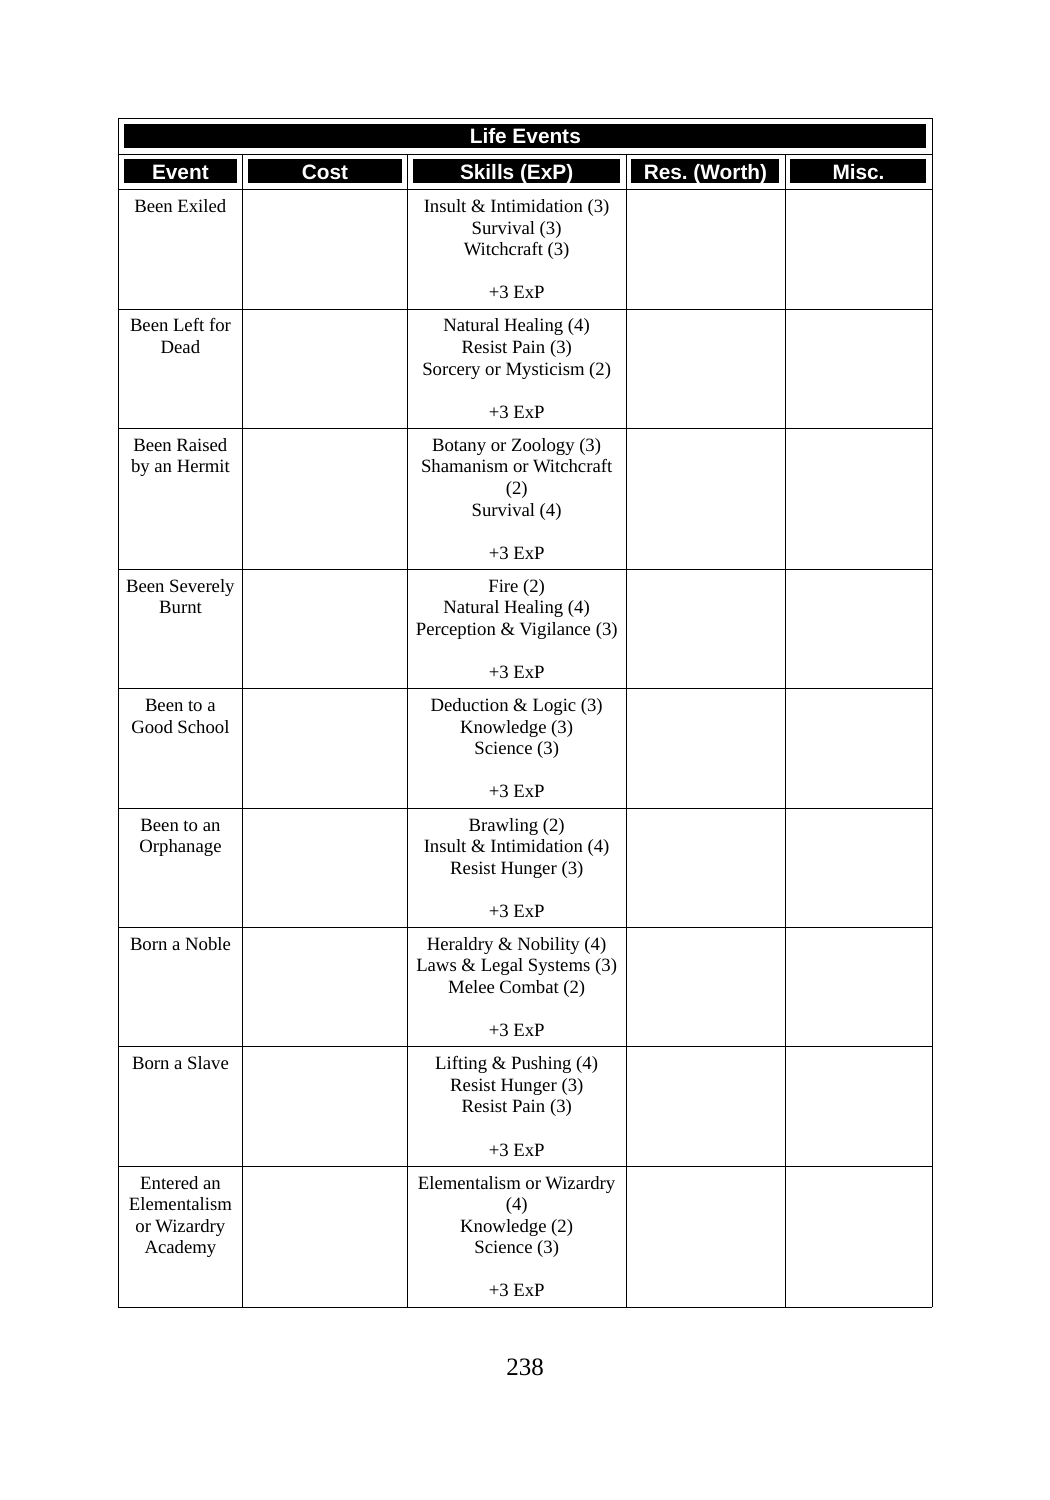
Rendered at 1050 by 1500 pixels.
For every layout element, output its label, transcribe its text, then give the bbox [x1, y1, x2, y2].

table_cell [786, 190, 932, 308]
table_cell Insult & Intimidation (3) Survival (3) Witchcraft (3) +3 ExP [408, 190, 626, 308]
table_cell [786, 570, 932, 688]
table_cell Misc. [786, 155, 932, 189]
table_cell Deduction & Logic (3) Knowledge (3) Science (3) +3 ExP [408, 689, 626, 808]
table_cell [243, 809, 407, 927]
table_cell Been Severely Burnt [119, 570, 242, 688]
table_cell [786, 928, 932, 1046]
table_cell Cost [243, 155, 407, 189]
table_cell [786, 1167, 932, 1307]
table_cell [627, 1167, 785, 1307]
table_cell [627, 429, 785, 569]
table_cell [786, 809, 932, 927]
table_cell Lifting & Pushing (4) Resist Hunger (3) Resist Pain (3) +3 ExP [408, 1047, 626, 1166]
table_cell Fire (2) Natural Healing (4) Perception & Vigilance (3) +3 ExP [408, 570, 626, 688]
table_cell [243, 1047, 407, 1166]
table_cell [786, 310, 932, 428]
table_cell [627, 809, 785, 927]
table_cell [627, 190, 785, 308]
table_cell [243, 1167, 407, 1307]
table_cell Been Exiled [119, 190, 242, 308]
table_cell [786, 1047, 932, 1166]
table_cell Brawling (2) Insult & Intimidation (4) Resist Hunger (3) +3 ExP [408, 809, 626, 927]
table_cell [627, 310, 785, 428]
table_header Life Events [119, 119, 932, 154]
table_cell Born a Noble [119, 928, 242, 1046]
table_cell Event [119, 155, 242, 189]
table_cell [243, 429, 407, 569]
table_cell [786, 689, 932, 808]
table_cell Been to a Good School [119, 689, 242, 808]
table_cell Been Raised by an Hermit [119, 429, 242, 569]
table_cell [243, 310, 407, 428]
table_cell Entered an Elementalism or Wizardry Academy [119, 1167, 242, 1307]
table_cell Skills (ExP) [408, 155, 626, 189]
table_cell [243, 570, 407, 688]
table_cell [627, 570, 785, 688]
table_cell Been to an Orphanage [119, 809, 242, 927]
table_cell Heraldry & Nobility (4) Laws & Legal Systems (3) Melee Combat (2) +3 ExP [408, 928, 626, 1046]
table_cell [243, 689, 407, 808]
table_cell [243, 928, 407, 1046]
table_cell Elementalism or Wizardry (4) Knowledge (2) Science (3) +3 ExP [408, 1167, 626, 1307]
table_cell Res. (Worth) [627, 155, 785, 189]
table_cell [627, 1047, 785, 1166]
table_cell Natural Healing (4) Resist Pain (3) Sorcery or Mysticism (2) +3 ExP [408, 310, 626, 428]
table_cell [786, 429, 932, 569]
table_cell [627, 928, 785, 1046]
table_cell [627, 689, 785, 808]
table_cell Born a Slave [119, 1047, 242, 1166]
table_cell Botany or Zoology (3) Shamanism or Witchcraft (2) Survival (4) +3 ExP [408, 429, 626, 569]
table_cell Been Left for Dead [119, 310, 242, 428]
table_cell [243, 190, 407, 308]
